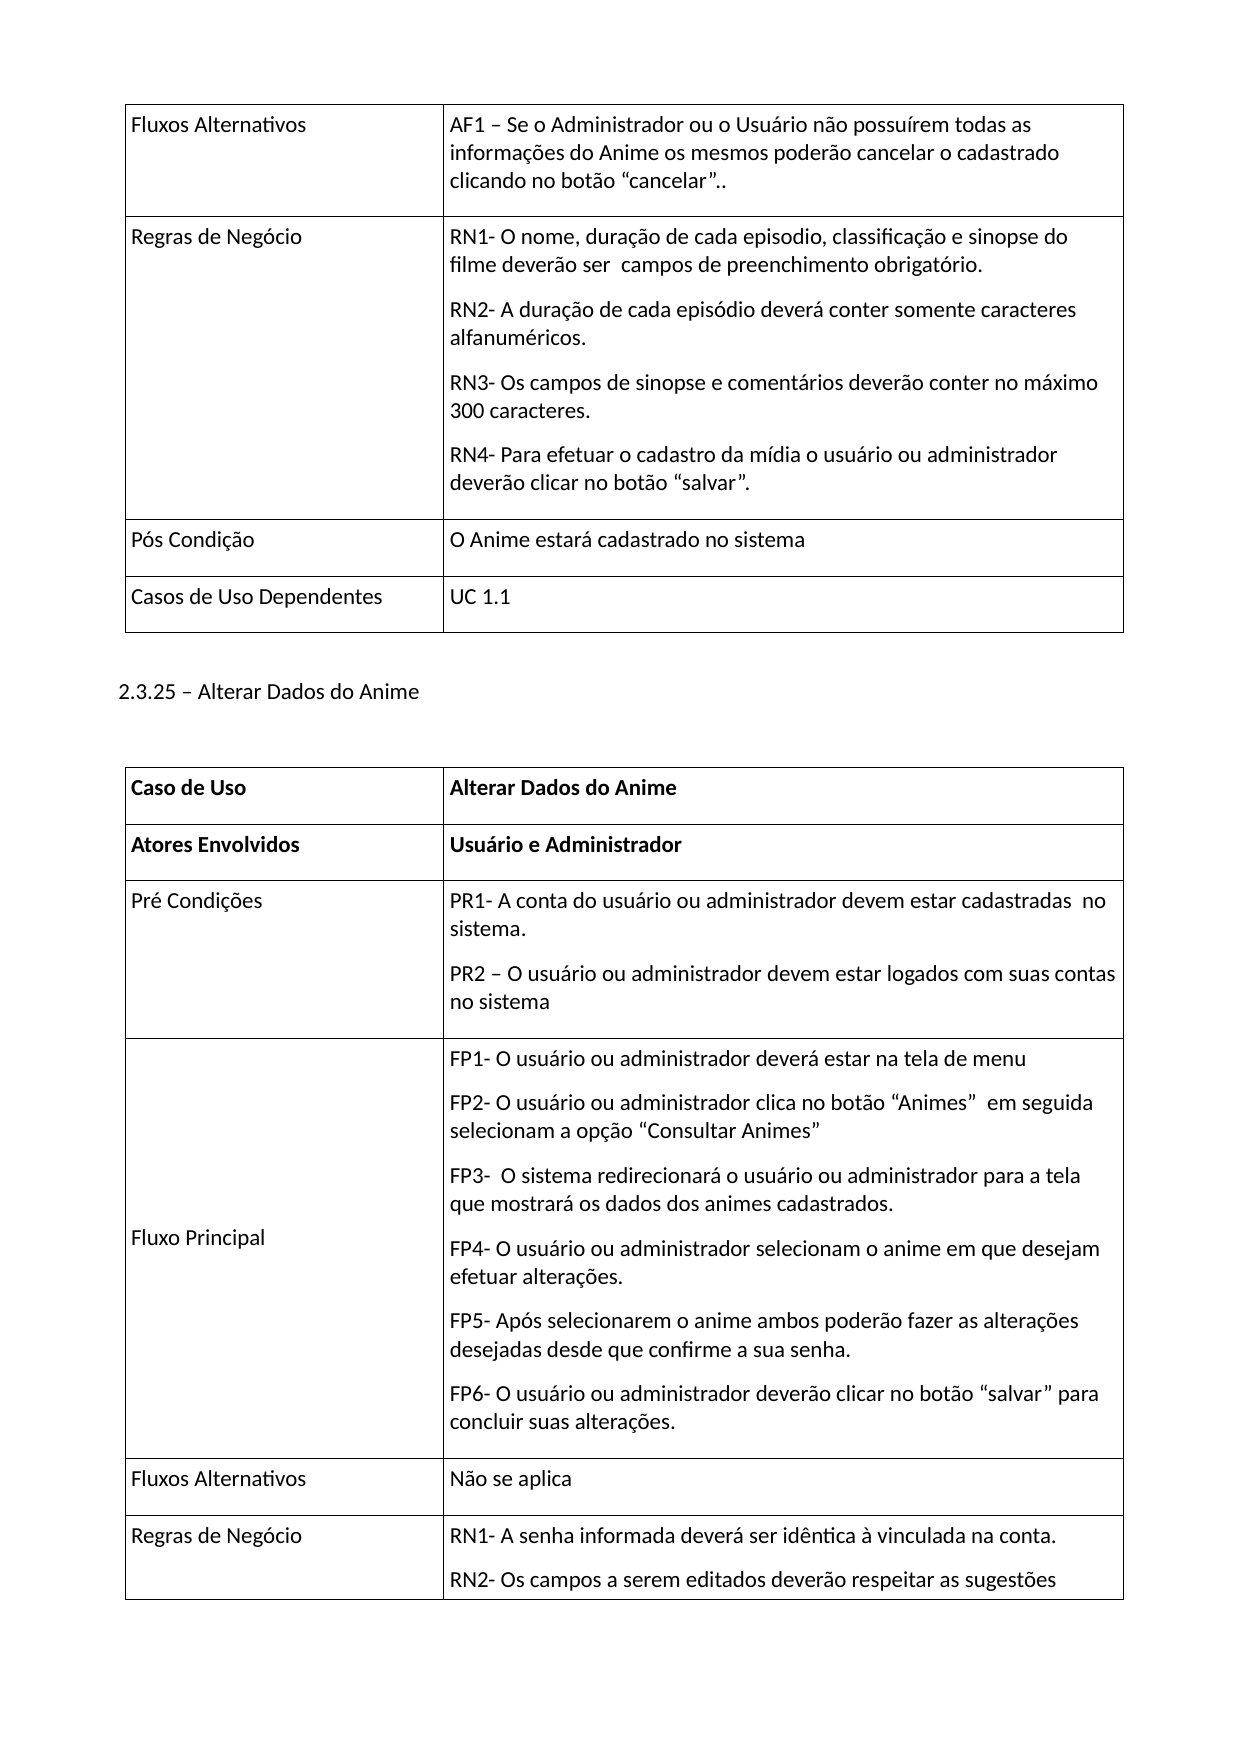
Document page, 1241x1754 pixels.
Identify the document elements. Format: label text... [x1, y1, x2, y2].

table_cell PR1- A conta do usuário ou administrador devem estar cadastradas no sistema. PR2 – O usuário ou administrador devem estar logados com suas contas no sistema [444, 881, 1123, 1038]
table_cell O Anime estará cadastrado no sistema [444, 520, 1123, 576]
table_cell Atores Envolvidos [126, 825, 443, 880]
table_cell Pré Condições [126, 881, 443, 1038]
table_cell AF1 – Se o Administrador ou o Usuário não possuírem todas as informações do Anime os mesmos poderão cancelar o cadastrado clicando no botão “cancelar”.. [444, 105, 1123, 216]
table_cell Fluxos Alternativos [126, 1459, 443, 1514]
text 2.3.25 – Alterar Dados do Anime [118, 677, 1122, 706]
table_cell Fluxo Principal [126, 1039, 443, 1458]
table_cell FP1- O usuário ou administrador deverá estar na tela de menu FP2- O usuário ou administrador clica no botão “Animes” em seguida selecionam a opção “Consultar Animes” FP3- O sistema redirecionará o usuário ou administrador para a tela que mostrará os dados dos animes cadastrados. FP4- O usuário ou administrador selecionam o anime em que desejam efetuar alterações. FP5- Após selecionarem o anime ambos poderão fazer as alterações desejadas desde que confirme a sua senha. FP6- O usuário ou administrador deverão clicar no botão “salvar” para concluir suas alterações. [444, 1039, 1123, 1458]
table_cell Regras de Negócio [126, 217, 443, 519]
table_header Alterar Dados do Anime [444, 768, 1123, 823]
table_cell RN1- O nome, duração de cada episodio, classificação e sinopse do filme deverão ser campos de preenchimento obrigatório. RN2- A duração de cada episódio deverá conter somente caracteres alfanuméricos. RN3- Os campos de sinopse e comentários deverão conter no máximo 300 caracteres. RN4- Para efetuar o cadastro da mídia o usuário ou administrador deverão clicar no botão “salvar”. [444, 217, 1123, 519]
table_cell Regras de Negócio [126, 1516, 443, 1599]
table_cell RN1- A senha informada deverá ser idêntica à vinculada na conta. RN2- Os campos a serem editados deverão respeitar as sugestões [444, 1516, 1123, 1599]
table_cell Usuário e Administrador [444, 825, 1123, 880]
table_cell Casos de Uso Dependentes [126, 577, 443, 632]
table_cell UC 1.1 [444, 577, 1123, 632]
table_cell Pós Condição [126, 520, 443, 576]
table_cell Não se aplica [444, 1459, 1123, 1514]
table_header Caso de Uso [126, 768, 443, 823]
table_cell Fluxos Alternativos [126, 105, 443, 216]
